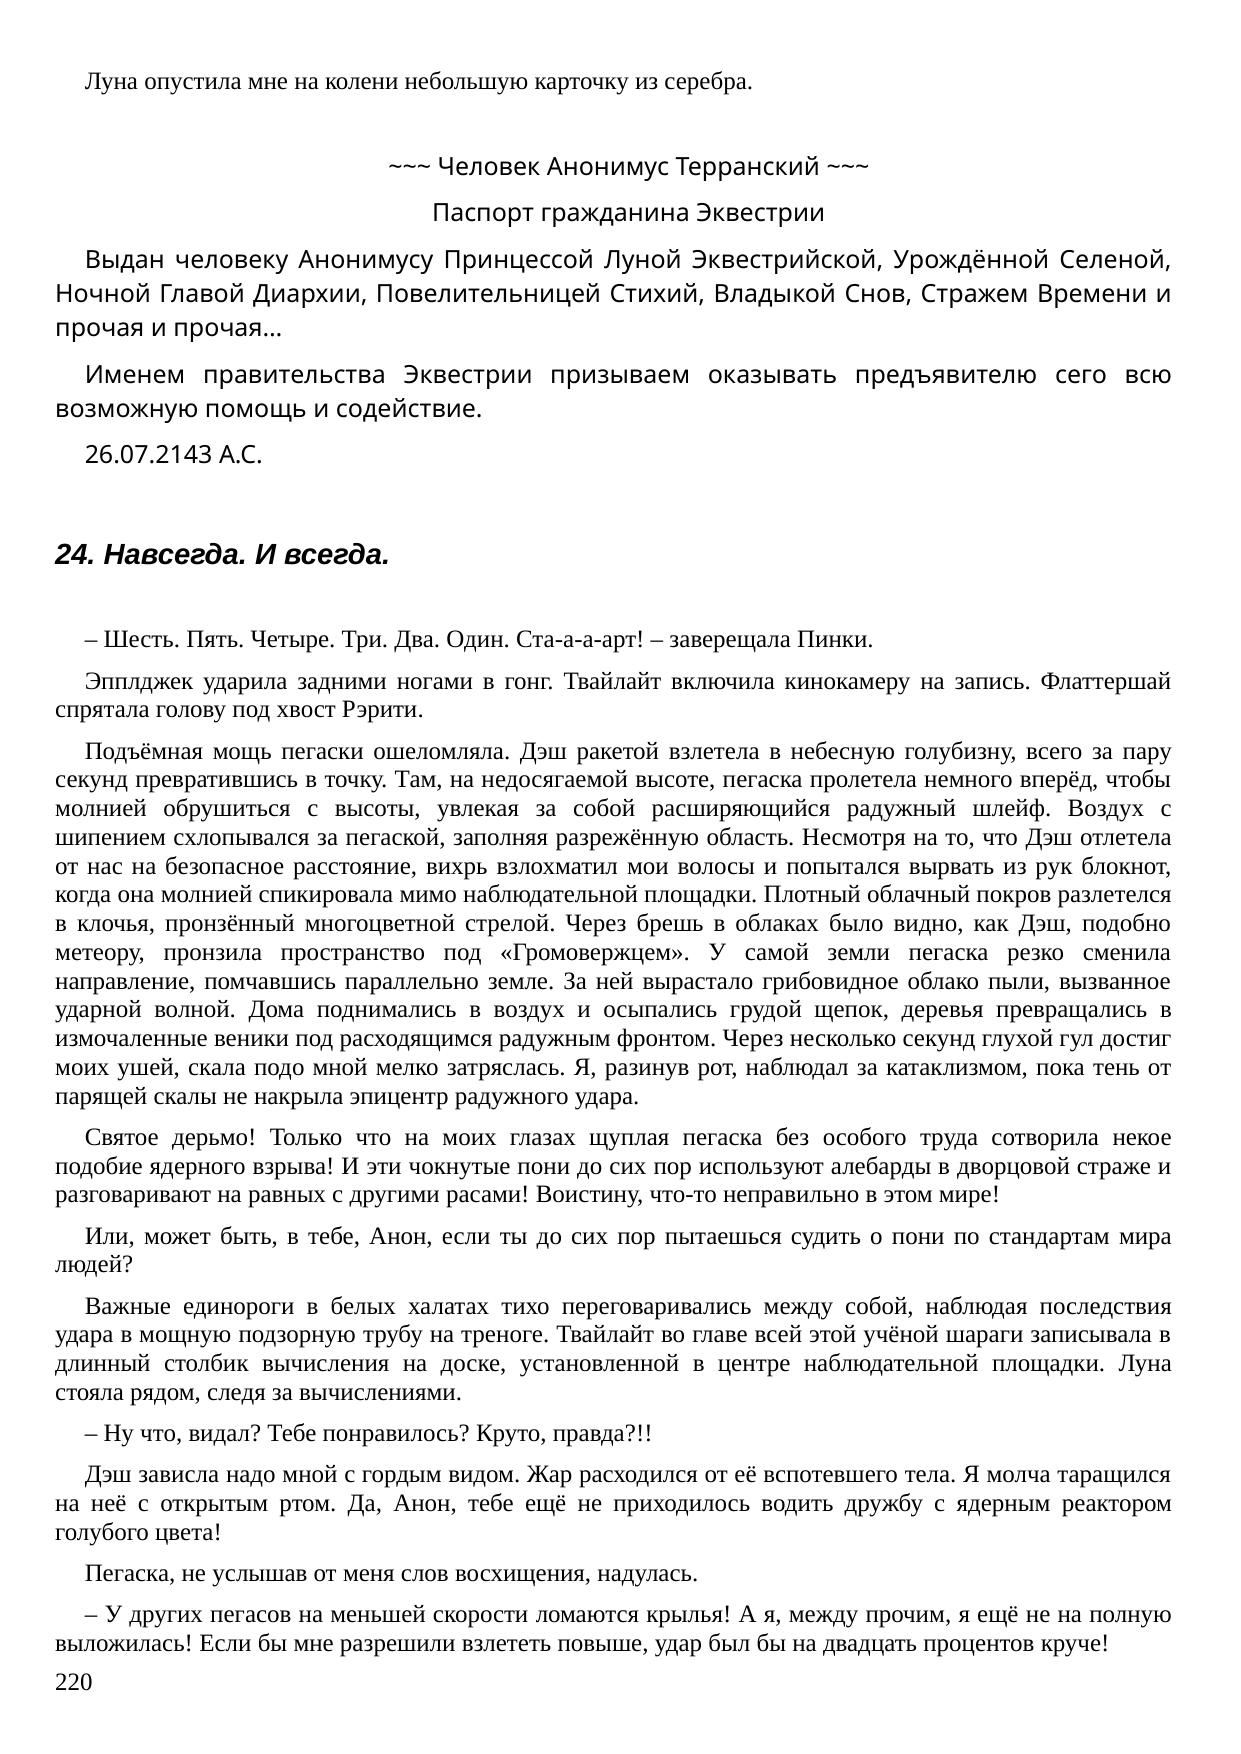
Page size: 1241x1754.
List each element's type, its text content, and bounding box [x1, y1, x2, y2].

text Эпплджек ударила задними ногами в гонг. Твайлайт включила кинокамеру на запись. Флаттершай спрятала голову под хвост Рэрити. [55, 666, 1173, 723]
text Подъёмная мощь пегаски ошеломляла. Дэш ракетой взлетела в небесную голубизну, всего за пару секунд превратившись в точку. Там, на недосягаемой высоте, пегаска пролетела немного вперёд, чтобы молнией обрушиться с высоты, увлекая за собой расширяющийся радужный шлейф. Воздух с шипением схлопывался за пегаской, заполняя разрежённую область. Несмотря на то, что Дэш отлетела от нас на безопасное расстояние, вихрь взлохматил мои волосы и попытался вырвать из рук блокнот, когда она молнией спикировала мимо наблюдательной площадки. Плотный облачный покров разлетелся в клочья, пронзённый многоцветной стрелой. Через брешь в облаках было видно, как Дэш, подобно метеору, пронзила пространство под «Громовержцем». У самой земли пегаска резко сменила направление, помчавшись параллельно земле. За ней вырастало грибовидное облако пыли, вызванное ударной волной. Дома поднимались в воздух и осыпались грудой щепок, деревья превращались в измочаленные веники под расходящимся радужным фронтом. Через несколько секунд глухой гул достиг моих ушей, скала подо мной мелко затряслась. Я, разинув рот, наблюдал за катаклизмом, пока тень от парящей скалы не накрыла эпицентр радужного удара. [55, 736, 1173, 1109]
text Святое дерьмо! Только что на моих глазах щуплая пегаска без особого труда сотворила некое подобие ядерного взрыва! И эти чокнутые пони до сих пор используют алебарды в дворцовой страже и разговаривают на равных с другими расами! Воистину, что-то неправильно в этом мире! [55, 1122, 1173, 1208]
text – Ну что, видал? Тебе понравилось? Круто, правда?!! [55, 1418, 1173, 1447]
text ~~~ Человек Анонимус Терранский ~~~ [55, 148, 1173, 183]
text Выдан человеку Анонимусу Принцессой Луной Эквестрийской, Урождённой Селеной, Ночной Главой Диархии, Повелительницей Стихий, Владыкой Снов, Стражем Времени и прочая и прочая… [55, 242, 1173, 344]
text Именем правительства Эквестрии призываем оказывать предъявителю сего всю возможную помощь и содействие. [55, 356, 1173, 424]
subtitle 24. Навсегда. И всегда. [55, 537, 1173, 571]
text Или, может быть, в тебе, Анон, если ты до сих пор пытаешься судить о пони по стандартам мира людей? [55, 1221, 1173, 1278]
text – Шесть. Пять. Четыре. Три. Два. Один. Ста-а-а-арт! – заверещала Пинки. [55, 624, 1173, 653]
text Пегаска, не услышав от меня слов восхищения, надулась. [55, 1558, 1173, 1587]
text 26.07.2143 А.С. [55, 437, 1173, 471]
text Паспорт гражданина Эквестрии [55, 195, 1173, 229]
text – У других пегасов на меньшей скорости ломаются крылья! А я, между прочим, я ещё не на полную выложилась! Если бы мне разрешили взлететь повыше, удар был бы на двадцать процентов круче! [55, 1599, 1173, 1657]
text Важные единороги в белых халатах тихо переговаривались между собой, наблюдая последствия удара в мощную подзорную трубу на треноге. Твайлайт во главе всей этой учёной шараги записывала в длинный столбик вычисления на доске, установленной в центре наблюдательной площадки. Луна стояла рядом, следя за вычислениями. [55, 1291, 1173, 1406]
text Луна опустила мне на колени небольшую карточку из серебра. [55, 66, 1173, 95]
text Дэш зависла надо мной с гордым видом. Жар расходился от её вспотевшего тела. Я молча таращился на неё с открытым ртом. Да, Анон, тебе ещё не приходилось водить дружбу с ядерным реактором голубого цвета! [55, 1459, 1173, 1546]
